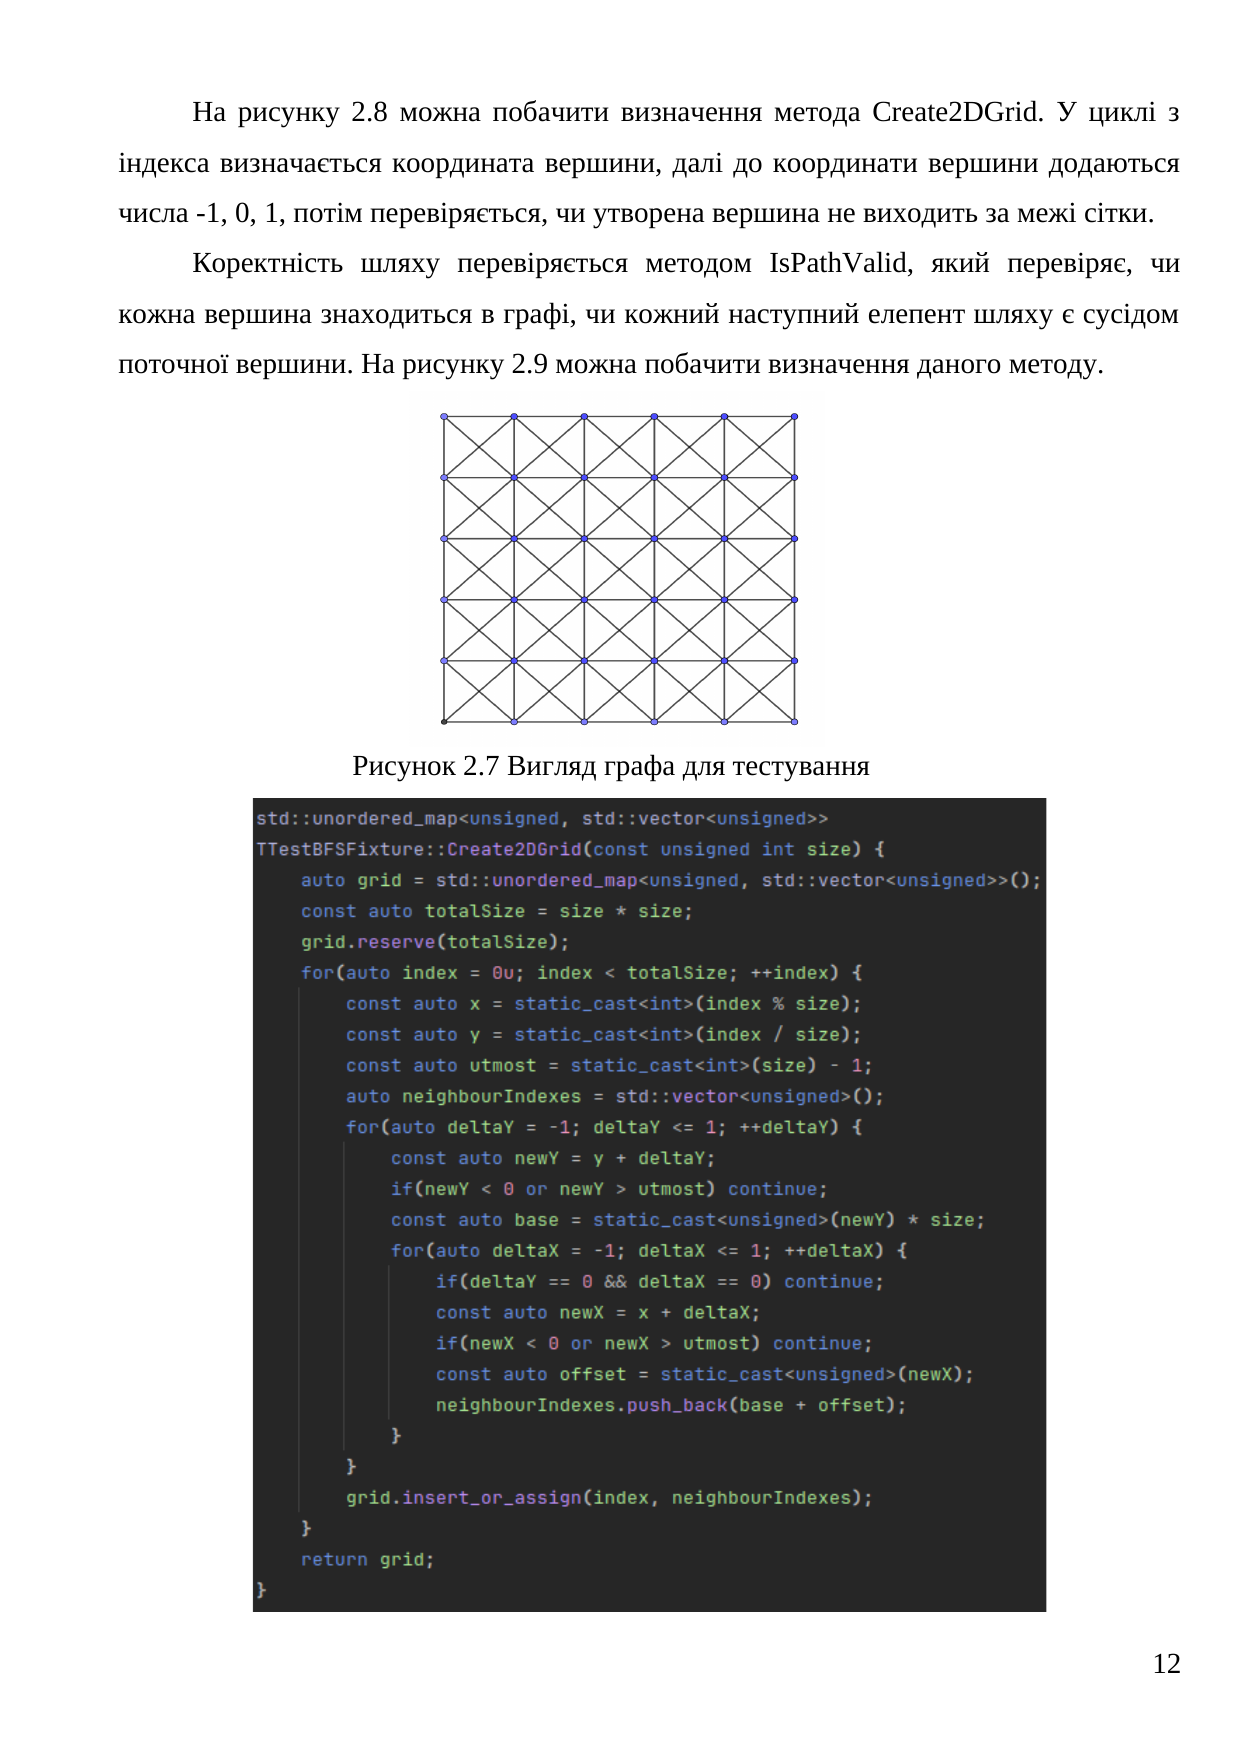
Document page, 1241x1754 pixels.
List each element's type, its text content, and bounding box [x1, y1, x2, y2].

text Коректність шляху перевіряється методом IsPathValid, який перевіряє, чи кожна вершина знаходиться в графі, чи кожний наступний елепент шляху є сусідом поточної вершини. На рисунку 2.9 можна побачити визначення даного методу. [118, 245, 1181, 379]
picture [409, 391, 825, 747]
list Вигляд графа для тестування [118, 747, 1181, 782]
picture [252, 798, 1047, 1612]
text На рисунку 2.8 можна побачити визначення метода Create2DGrid. У циклі з індекса визначається координата вершини, далі до координати вершини додаються числа -1, 0, 1, потім перевіряється, чи утворена вершина не виходить за межі сітки. [118, 94, 1181, 229]
